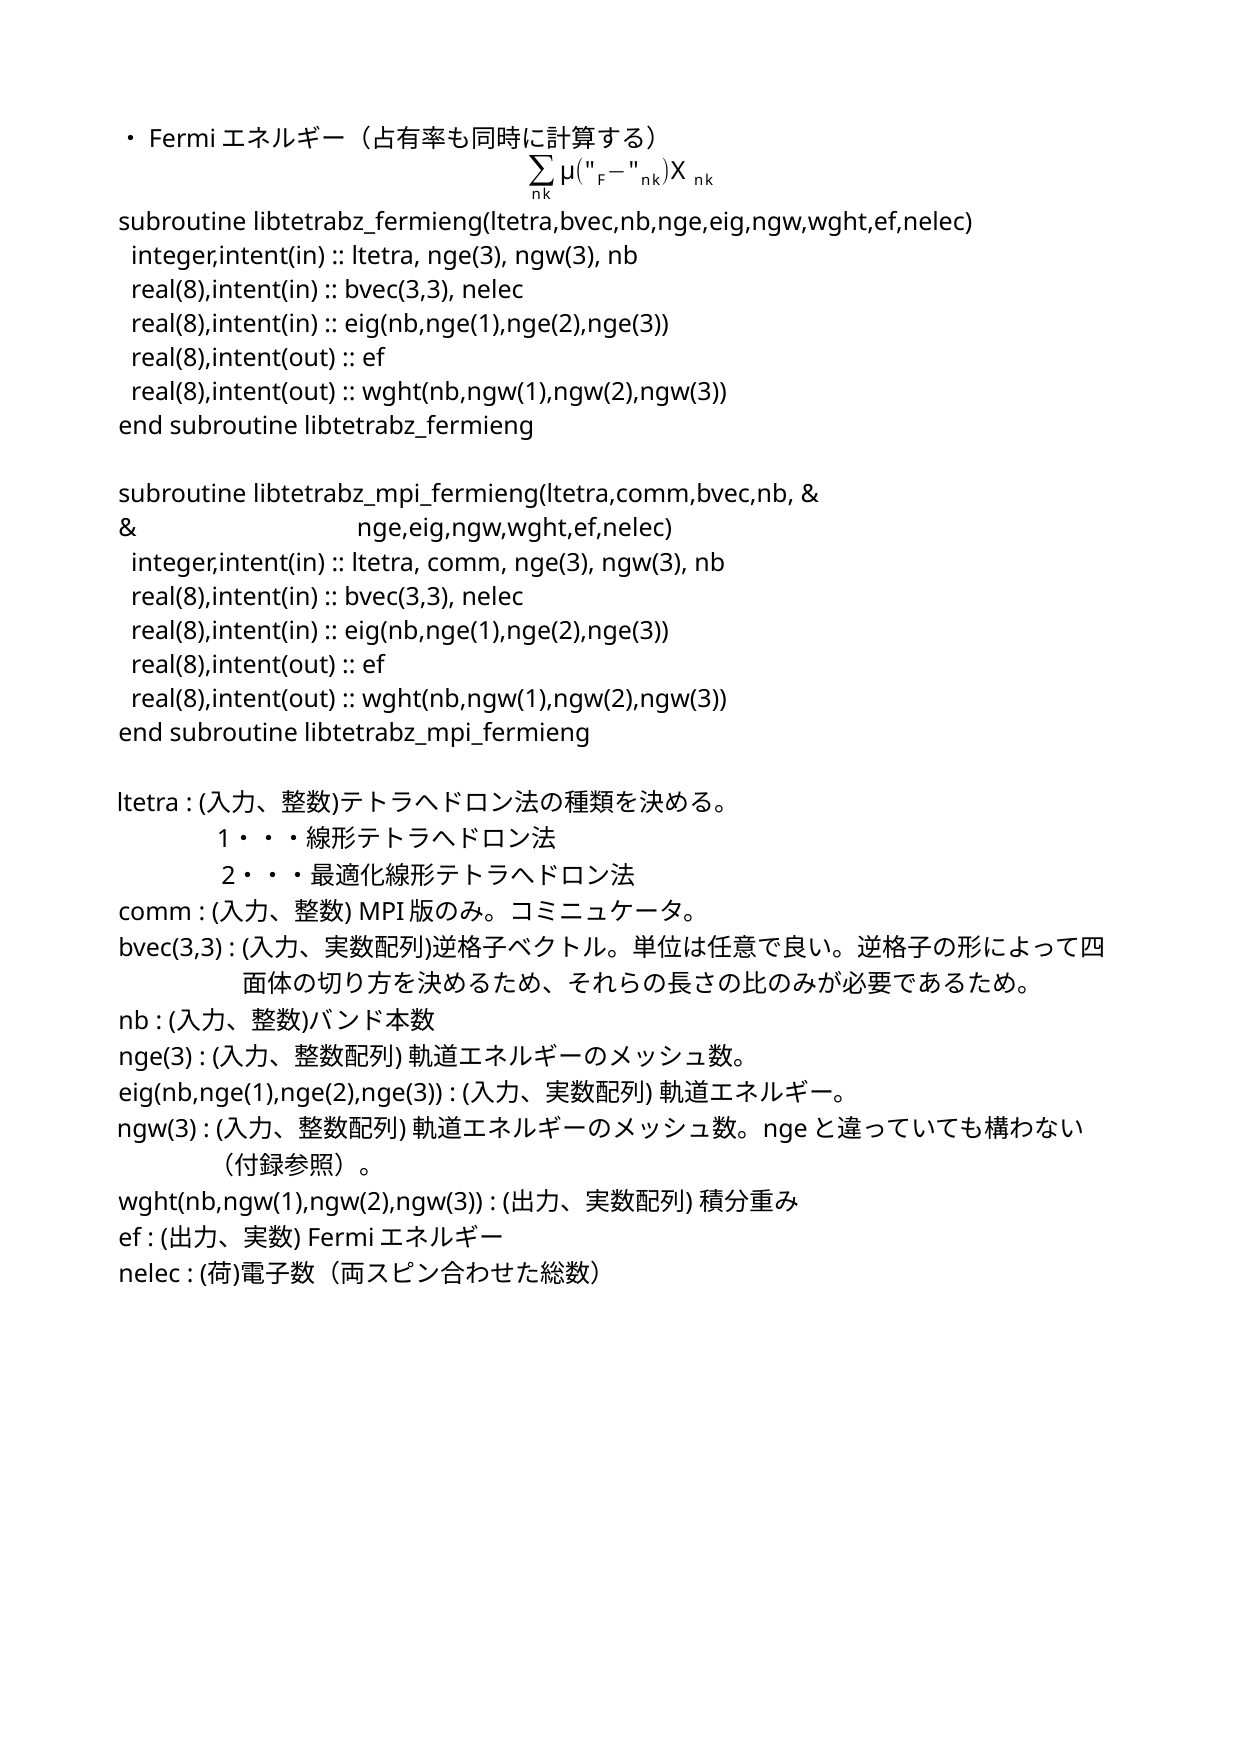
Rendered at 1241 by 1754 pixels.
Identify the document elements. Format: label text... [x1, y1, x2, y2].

text nb : (入力、整数)バンド本数 [118, 1000, 1122, 1036]
text end subroutine libtetrabz_fermieng [118, 408, 1122, 442]
text bvec(3,3) : (入力、実数配列)逆格子ベクトル。単位は任意で良い。逆格子の形によって四面体の切り方を決めるため、それらの長さの比のみが必要であるため。 [118, 928, 1122, 1000]
text nelec : (荷)電子数（両スピン合わせた総数） [118, 1254, 1122, 1290]
text end subroutine libtetrabz_mpi_fermieng [118, 714, 1122, 748]
text real(8),intent(in) :: bvec(3,3), nelec [118, 272, 1122, 306]
text real(8),intent(out) :: ef [118, 646, 1122, 680]
text eig(nb,nge(1),nge(2),nge(3)) : (入力、実数配列) 軌道エネルギー。 [118, 1073, 1122, 1109]
text comm : (入力、整数) MPI版のみ。コミニュケータ。 [118, 891, 1122, 928]
text real(8),intent(in) :: bvec(3,3), nelec [118, 578, 1122, 612]
text & nge,eig,ngw,wght,ef,nelec) [118, 510, 1122, 544]
text nge(3) : (入力、整数配列) 軌道エネルギーのメッシュ数。 [118, 1036, 1122, 1073]
text real(8),intent(out) :: wght(nb,ngw(1),ngw(2),ngw(3)) [118, 680, 1122, 714]
text real(8),intent(out) :: ef [118, 340, 1122, 374]
text 2・・・最適化線形テトラへドロン法 [119, 855, 1122, 891]
text real(8),intent(in) :: eig(nb,nge(1),nge(2),nge(3)) [118, 612, 1122, 646]
text integer,intent(in) :: ltetra, comm, nge(3), ngw(3), nb [118, 544, 1122, 578]
text real(8),intent(out) :: wght(nb,ngw(1),ngw(2),ngw(3)) [118, 374, 1122, 408]
text subroutine libtetrabz_mpi_fermieng(ltetra,comm,bvec,nb, & [118, 476, 1122, 510]
text ngw(3) : (入力、整数配列) 軌道エネルギーのメッシュ数。ngeと違っていても構わない（付録参照）。 [117, 1109, 1122, 1181]
text real(8),intent(in) :: eig(nb,nge(1),nge(2),nge(3)) [118, 306, 1122, 340]
text ef : (出力、実数) Fermiエネルギー [118, 1218, 1122, 1254]
text wght(nb,ngw(1),ngw(2),ngw(3)) : (出力、実数配列) 積分重み [118, 1181, 1122, 1218]
text ltetra : (入力、整数)テトラへドロン法の種類を決める。 [117, 783, 1122, 819]
text ・ Fermiエネルギー（占有率も同時に計算する） [118, 118, 1122, 154]
text integer,intent(in) :: ltetra, nge(3), ngw(3), nb [118, 238, 1122, 272]
text 1・・・線形テトラへドロン法 [117, 819, 1122, 855]
text subroutine libtetrabz_fermieng(ltetra,bvec,nb,nge,eig,ngw,wght,ef,nelec) [118, 203, 1122, 238]
